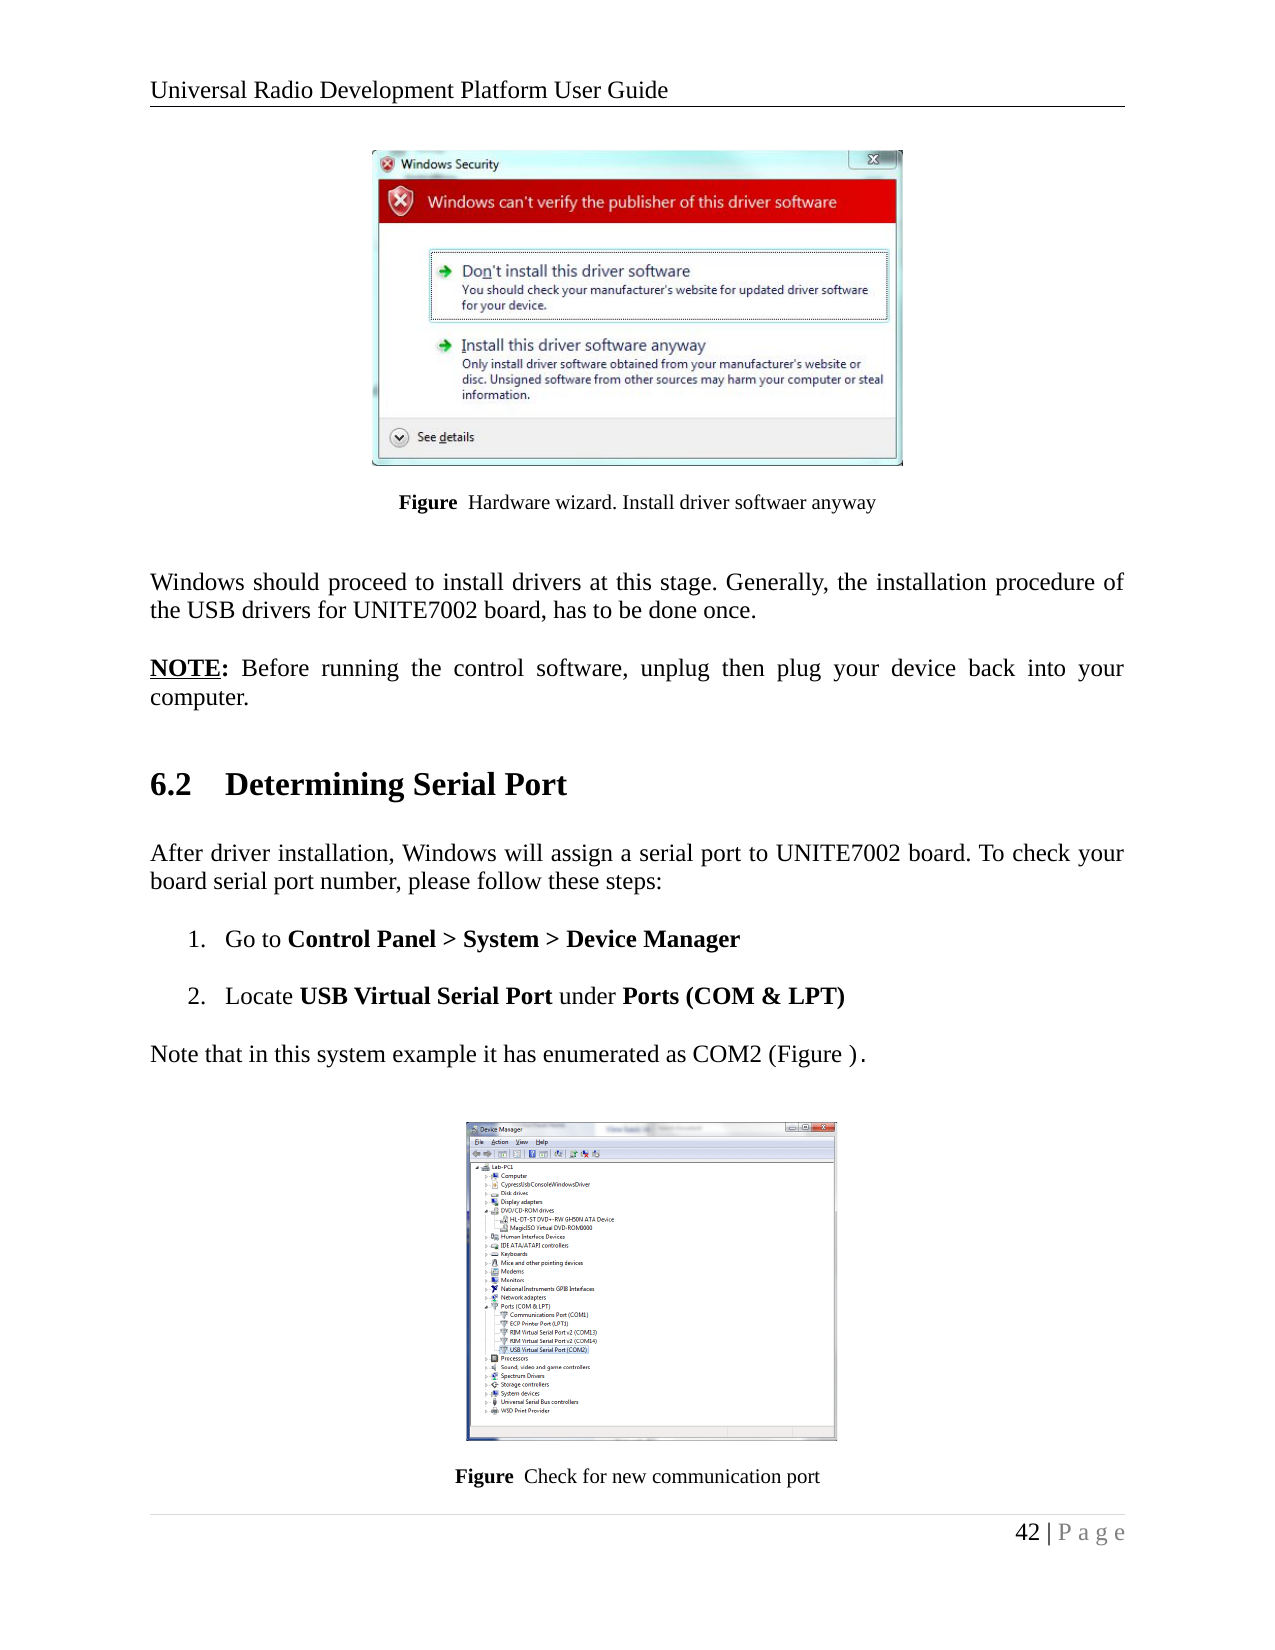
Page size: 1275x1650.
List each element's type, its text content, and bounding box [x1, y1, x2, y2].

text Figure Hardware wizard. Install driver softwaer anyway [150, 490, 1125, 514]
list Go to Control Panel > System > Device Manager [187, 924, 1125, 953]
text NOTE: Before running the control software, unplug then plug your device back into your computer. [150, 653, 1125, 711]
text Note that in this system example it has enumerated as COM2 (Figure ). [150, 1039, 1125, 1068]
subtitle Determining Serial Port [150, 764, 1125, 803]
text Figure Check for new communication port [150, 1464, 1125, 1488]
list Locate USB Virtual Serial Port under Ports (COM & LPT) [187, 981, 1125, 1010]
text After driver installation, Windows will assign a serial port to UNITE7002 board. To check your board serial port number, please follow these steps: [150, 838, 1125, 895]
picture [466, 1122, 838, 1441]
text Windows should proceed to install drivers at this stage. Generally, the installation procedure of the USB drivers for UNITE7002 board, has to be done once. [150, 567, 1125, 624]
picture [372, 150, 903, 466]
